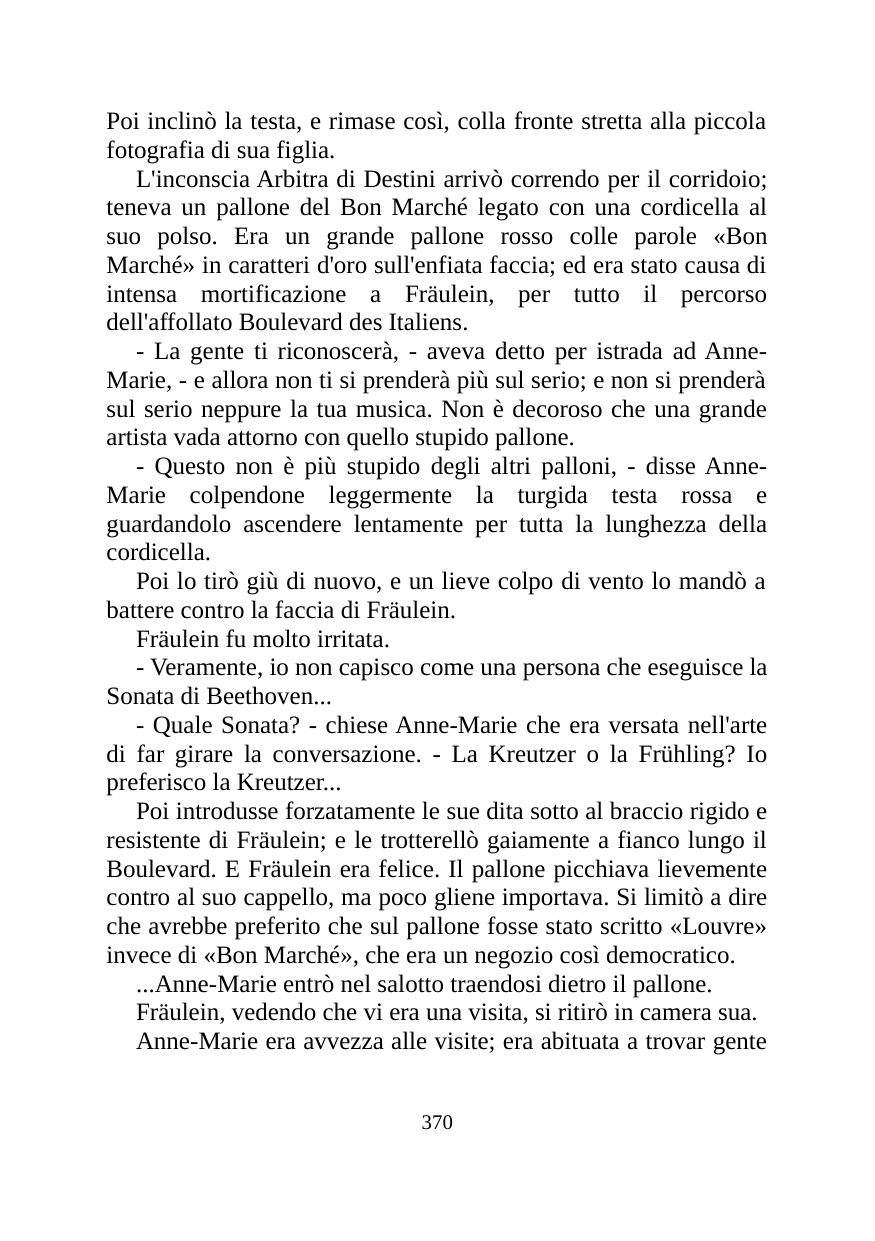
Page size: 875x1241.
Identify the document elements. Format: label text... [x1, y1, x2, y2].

text Anne-Marie era avvezza alle visite; era abituata a trovar gente [106, 1026, 768, 1055]
text - Questo non è più stupido degli altri palloni, - disse Anne-Marie colpendone leggermente la turgida testa rossa e guardandolo ascendere lentamente per tutta la lunghezza della cordicella. [106, 451, 768, 566]
text Fräulein fu molto irritata. [106, 624, 768, 652]
text - Quale Sonata? - chiese Anne-Marie che era versata nell'arte di far girare la conversazione. - La Kreutzer o la Frühling? Io preferisco la Kreutzer... [106, 710, 768, 796]
text Poi lo tirò giù di nuovo, e un lieve colpo di vento lo mandò a battere contro la faccia di Fräulein. [106, 566, 768, 624]
text - La gente ti riconoscerà, - aveva detto per istrada ad Anne-Marie, - e allora non ti si prenderà più sul serio; e non si prenderà sul serio neppure la tua musica. Non è decoroso che una grande artista vada attorno con quello stupido pallone. [106, 336, 768, 451]
text ...Anne-Marie entrò nel salotto traendosi dietro il pallone. [106, 969, 768, 997]
text Poi inclinò la testa, e rimase così, colla fronte stretta alla piccola fotografia di sua figlia. [106, 106, 768, 164]
text Fräulein, vedendo che vi era una visita, si ritirò in camera sua. [106, 997, 768, 1026]
text Poi introdusse forzatamente le sue dita sotto al braccio rigido e resistente di Fräulein; e le trotterellò gaiamente a fianco lungo il Boulevard. E Fräulein era felice. Il pallone picchiava lievemente contro al suo cappello, ma poco gliene importava. Si limitò a dire che avrebbe preferito che sul pallone fosse stato scritto «Louvre» invece di «Bon Marché», che era un negozio così democratico. [106, 796, 768, 969]
text L'inconscia Arbitra di Destini arrivò correndo per il corridoio; teneva un pallone del Bon Marché legato con una cordicella al suo polso. Era un grande pallone rosso colle parole «Bon Marché» in caratteri d'oro sull'enfiata faccia; ed era stato causa di intensa mortificazione a Fräulein, per tutto il percorso dell'affollato Boulevard des Italiens. [106, 164, 768, 336]
text - Veramente, io non capisco come una persona che eseguisce la Sonata di Beethoven... [106, 652, 768, 710]
